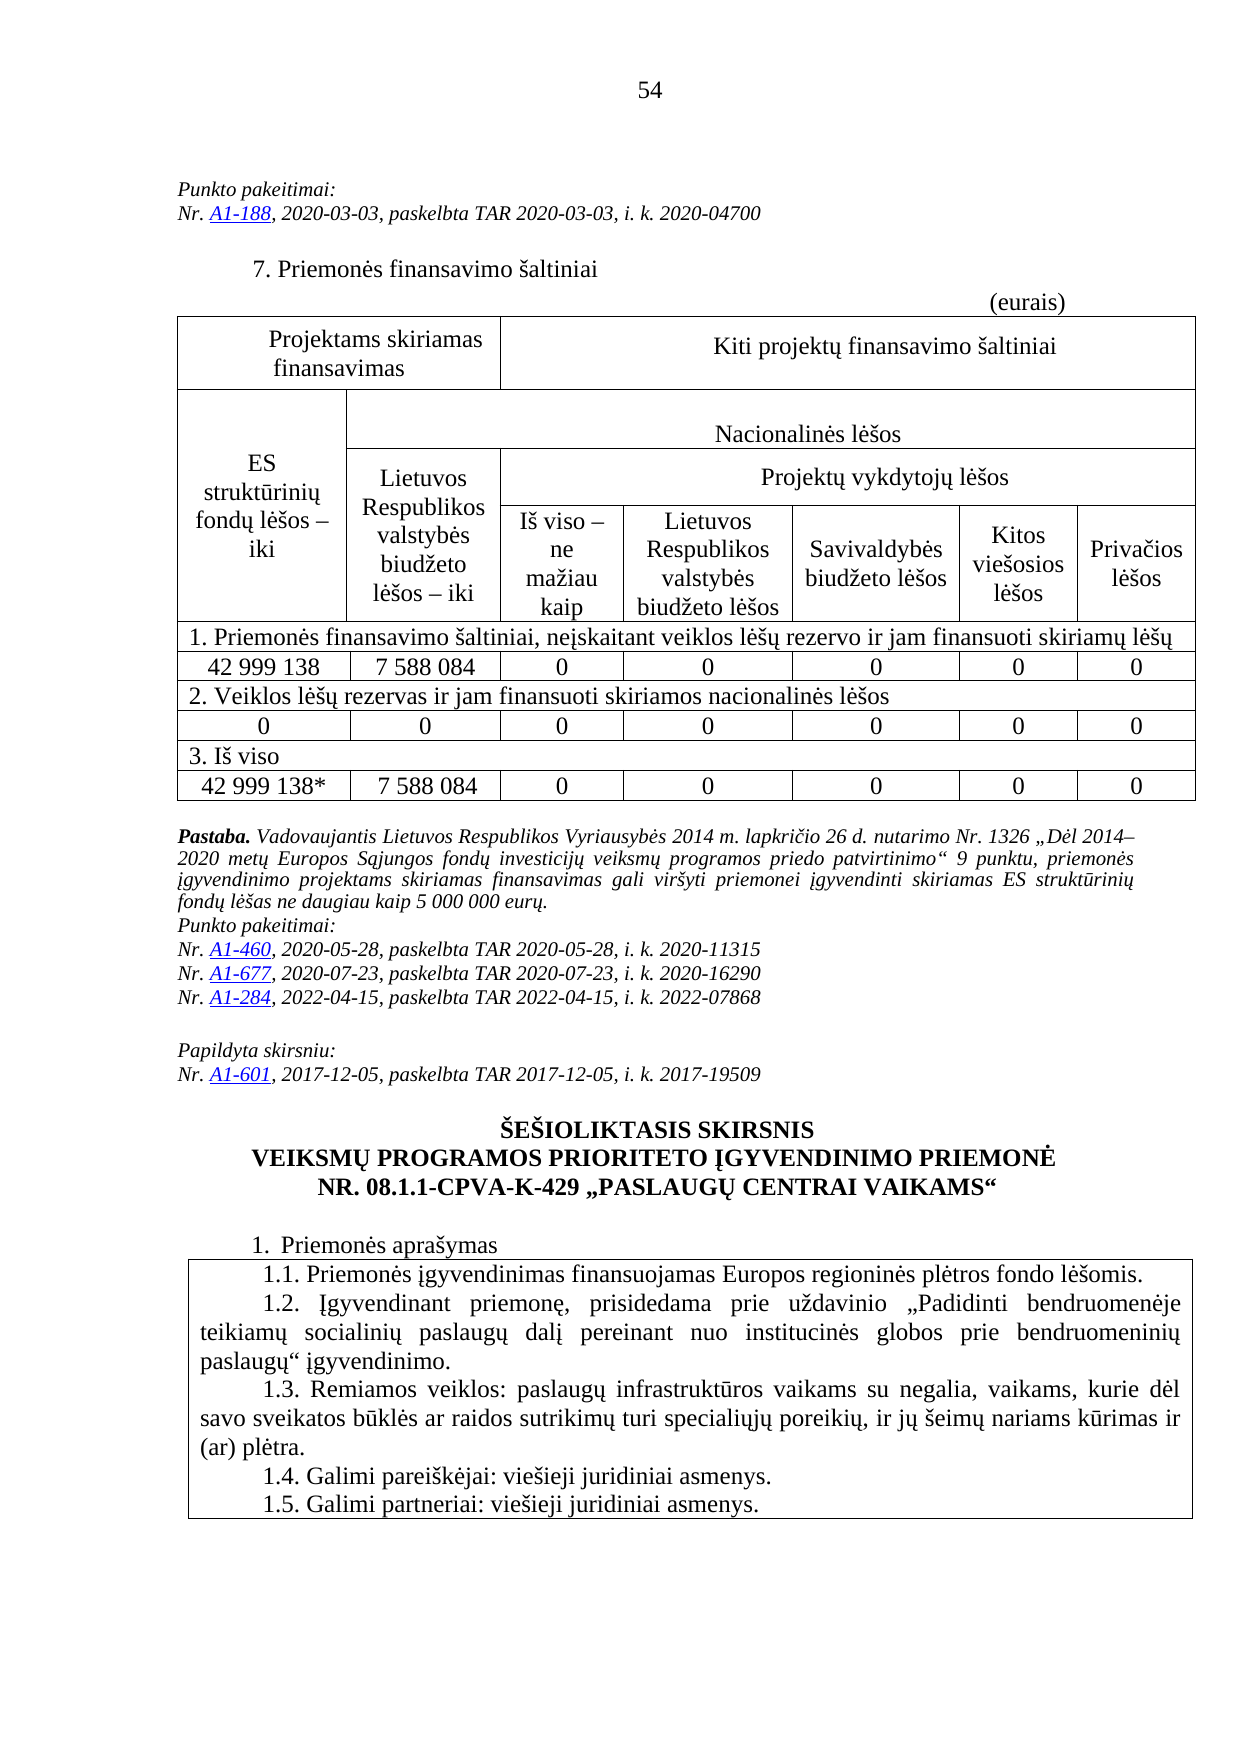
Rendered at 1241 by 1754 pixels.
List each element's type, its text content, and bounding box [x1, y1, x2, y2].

text Nr. A1-677, 2020-07-23, paskelbta TAR 2020-07-23, i. k. 2020-16290 [177, 961, 1137, 985]
table_cell 0 [351, 711, 500, 740]
table_cell 0 [624, 652, 792, 680]
table_cell 0 [1078, 652, 1195, 680]
text 1. Priemonės aprašymas [251, 1230, 1137, 1258]
table_cell 0 [960, 771, 1077, 799]
table_cell 1. Priemonės finansavimo šaltiniai, neįskaitant veiklos lėšų rezervo ir jam finansuoti skiriamų lėšų [178, 622, 1195, 651]
table_header 1.1. Priemonės įgyvendinimas finansuojamas Europos regioninės plėtros fondo lėšomis. 1.2. Įgyvendinant priemonę, prisidedama prie uždavinio „Padidinti bendruomenėje teikiamų socialinių paslaugų dalį pereinant nuo institucinės globos prie bendruomeninių paslaugų“ įgyvendinimo. 1.3. Remiamos veiklos: paslaugų infrastruktūros vaikams su negalia, vaikams, kurie dėl savo sveikatos būklės ar raidos sutrikimų turi specialiųjų poreikių, ir jų šeimų nariams kūrimas ir (ar) plėtra. 1.4. Galimi pareiškėjai: viešieji juridiniai asmenys. 1.5. Galimi partneriai: viešieji juridiniai asmenys. [189, 1260, 1192, 1518]
text ŠEŠIOLIKTASIS SKIRSNIS [177, 1115, 1137, 1143]
text Nr. A1-601, 2017-12-05, paskelbta TAR 2017-12-05, i. k. 2017-19509 [177, 1062, 1137, 1086]
table_cell 0 [501, 771, 623, 799]
table_cell 3. Iš viso [178, 741, 1195, 770]
text Punkto pakeitimai: [177, 177, 1137, 201]
table_cell 0 [501, 652, 623, 680]
table_cell 0 [793, 711, 959, 740]
text Punkto pakeitimai: [177, 913, 1137, 937]
text 7. Priemonės finansavimo šaltiniai [177, 254, 1137, 283]
table_cell 0 [178, 711, 350, 740]
text (eurais) [177, 287, 1152, 316]
table_cell Savivaldybės biudžeto lėšos [793, 506, 959, 621]
table_cell ES struktūrinių fondų lėšos – iki [178, 390, 346, 621]
table_cell 42 999 138 [178, 652, 350, 680]
table_cell 0 [501, 711, 623, 740]
table_cell Kitos viešosios lėšos [960, 506, 1077, 621]
table_cell Projektų vykdytojų lėšos [501, 449, 1195, 505]
table_cell Iš viso – ne mažiau kaip [501, 506, 623, 621]
table_cell Lietuvos Respublikos valstybės biudžeto lėšos [624, 506, 792, 621]
text VEIKSMŲ PROGRAMOS PRIORITETO ĮGYVENDINIMO PRIEMONĖ NR. 08.1.1-CPVA-K-429 „PASLAUGŲ CENTRAI VAIKAMS“ [177, 1143, 1137, 1201]
text Nr. A1-188, 2020-03-03, paskelbta TAR 2020-03-03, i. k. 2020-04700 [177, 201, 1137, 225]
table_cell Privačios lėšos [1078, 506, 1195, 621]
table_cell 7 588 084 [351, 771, 500, 799]
text Papildyta skirsniu: [177, 1038, 1137, 1062]
table_cell 0 [1078, 771, 1195, 799]
table_header Kiti projektų finansavimo šaltiniai [501, 317, 1195, 389]
text Nr. A1-460, 2020-05-28, paskelbta TAR 2020-05-28, i. k. 2020-11315 [177, 937, 1137, 961]
table_cell 2. Veiklos lėšų rezervas ir jam finansuoti skiriamos nacionalinės lėšos [178, 681, 1195, 710]
text Nr. A1-284, 2022-04-15, paskelbta TAR 2022-04-15, i. k. 2022-07868 [177, 985, 1137, 1009]
table_cell Lietuvos Respublikos valstybės biudžeto lėšos – iki [347, 449, 500, 621]
table_cell 0 [624, 711, 792, 740]
table_cell 0 [624, 771, 792, 799]
table_cell 7 588 084 [351, 652, 500, 680]
table_cell 0 [793, 652, 959, 680]
table_cell 0 [960, 652, 1077, 680]
table_header Projektams skiriamas finansavimas [178, 317, 500, 389]
table_cell 0 [960, 711, 1077, 740]
table_cell Nacionalinės lėšos [347, 390, 1195, 448]
text Pastaba. Vadovaujantis Lietuvos Respublikos Vyriausybės 2014 m. lapkričio 26 d. nutarimo Nr. 1326 „Dėl 2014–2020 metų Europos Sąjungos fondų investicijų veiksmų programos priedo patvirtinimo“ 9 punktu, priemonės įgyvendinimo projektams skiriamas finansavimas gali viršyti priemonei įgyvendinti skiriamas ES struktūrinių fondų lėšas ne daugiau kaip 5 000 000 eurų. [177, 826, 1137, 913]
table_cell 42 999 138* [178, 771, 350, 799]
table_cell 0 [1078, 711, 1195, 740]
table_cell 0 [793, 771, 959, 799]
